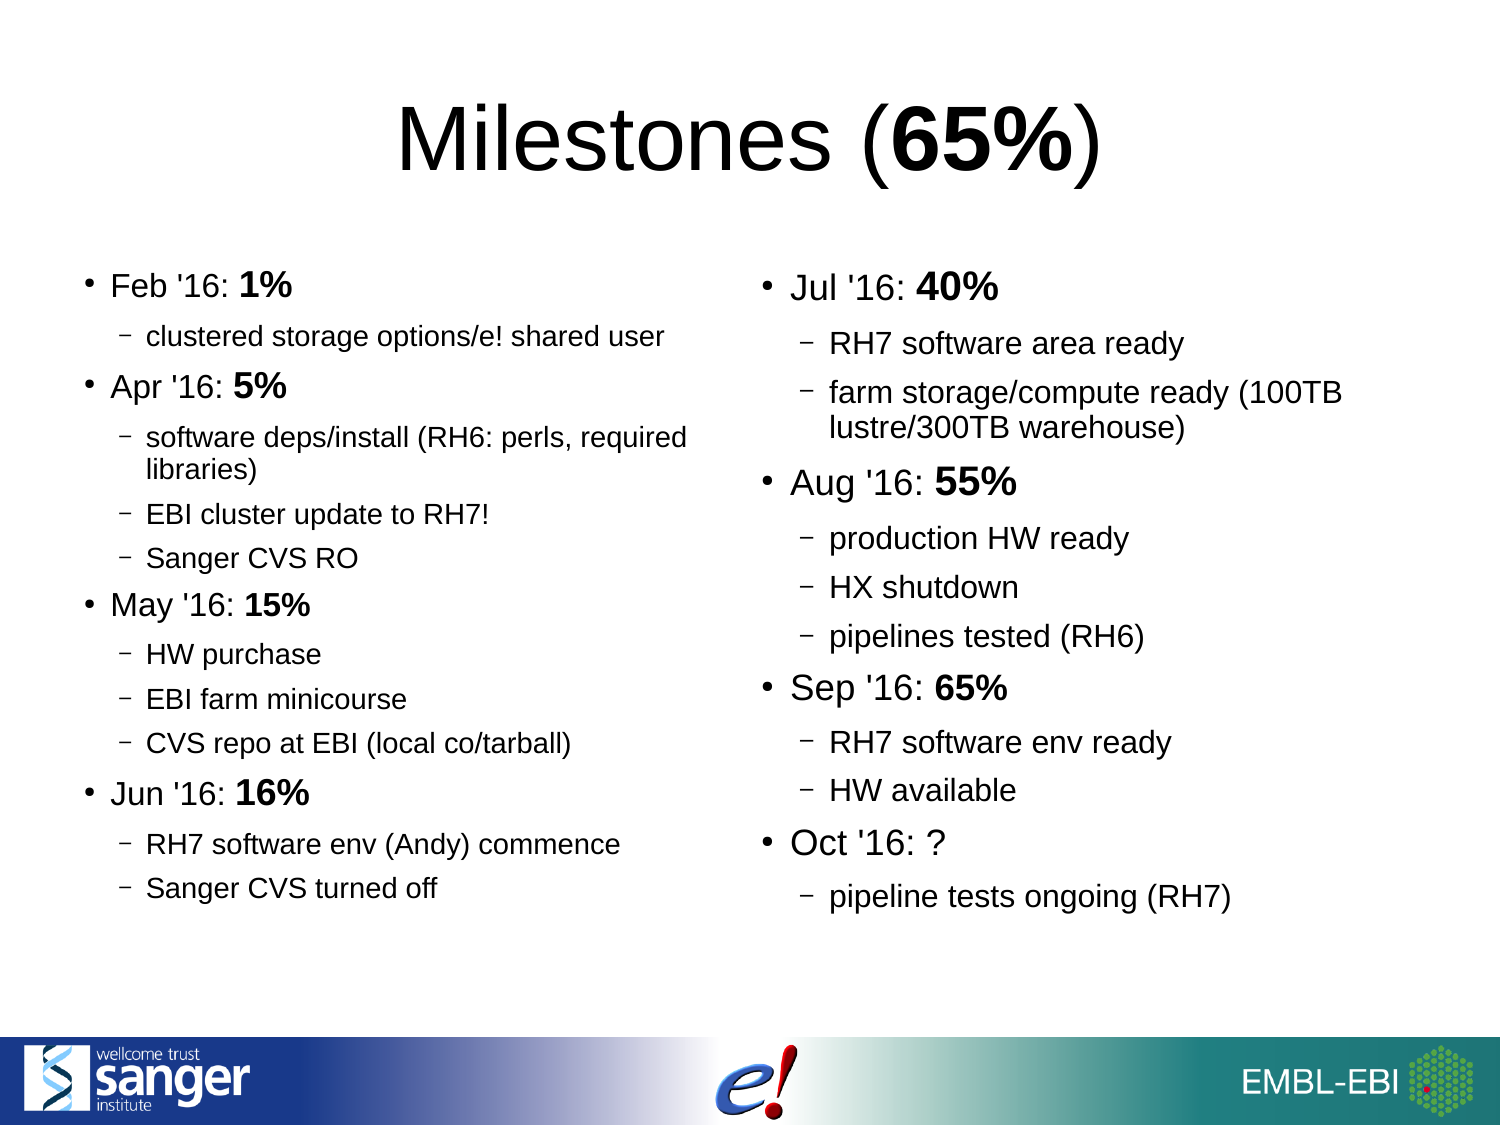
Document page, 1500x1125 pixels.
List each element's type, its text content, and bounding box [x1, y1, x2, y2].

list Jul '16: 40% RH7 software area ready farm storage/compute ready (100TB lustre/300TB warehouse) Aug '16: 55% production HW ready HX shutdown pipelines tested (RH6) Sep '16: 65% RH7 software env ready HW available Oct '16: ? pipeline tests ongoing (RH7) [751, 263, 1396, 916]
list Feb '16: 1% clustered storage options/e! shared user Apr '16: 5% software deps/install (RH6: perls, required libraries) EBI cluster update to RH7! Sanger CVS RO May '16: 15% HW purchase EBI farm minicourse CVS repo at EBI (local co/tarball) Jun '16: 16% RH7 software env (Andy) commence Sanger CVS turned off [75, 263, 720, 916]
title Milestones (65%) [75, 44, 1425, 233]
picture [0, 1037, 1500, 1125]
